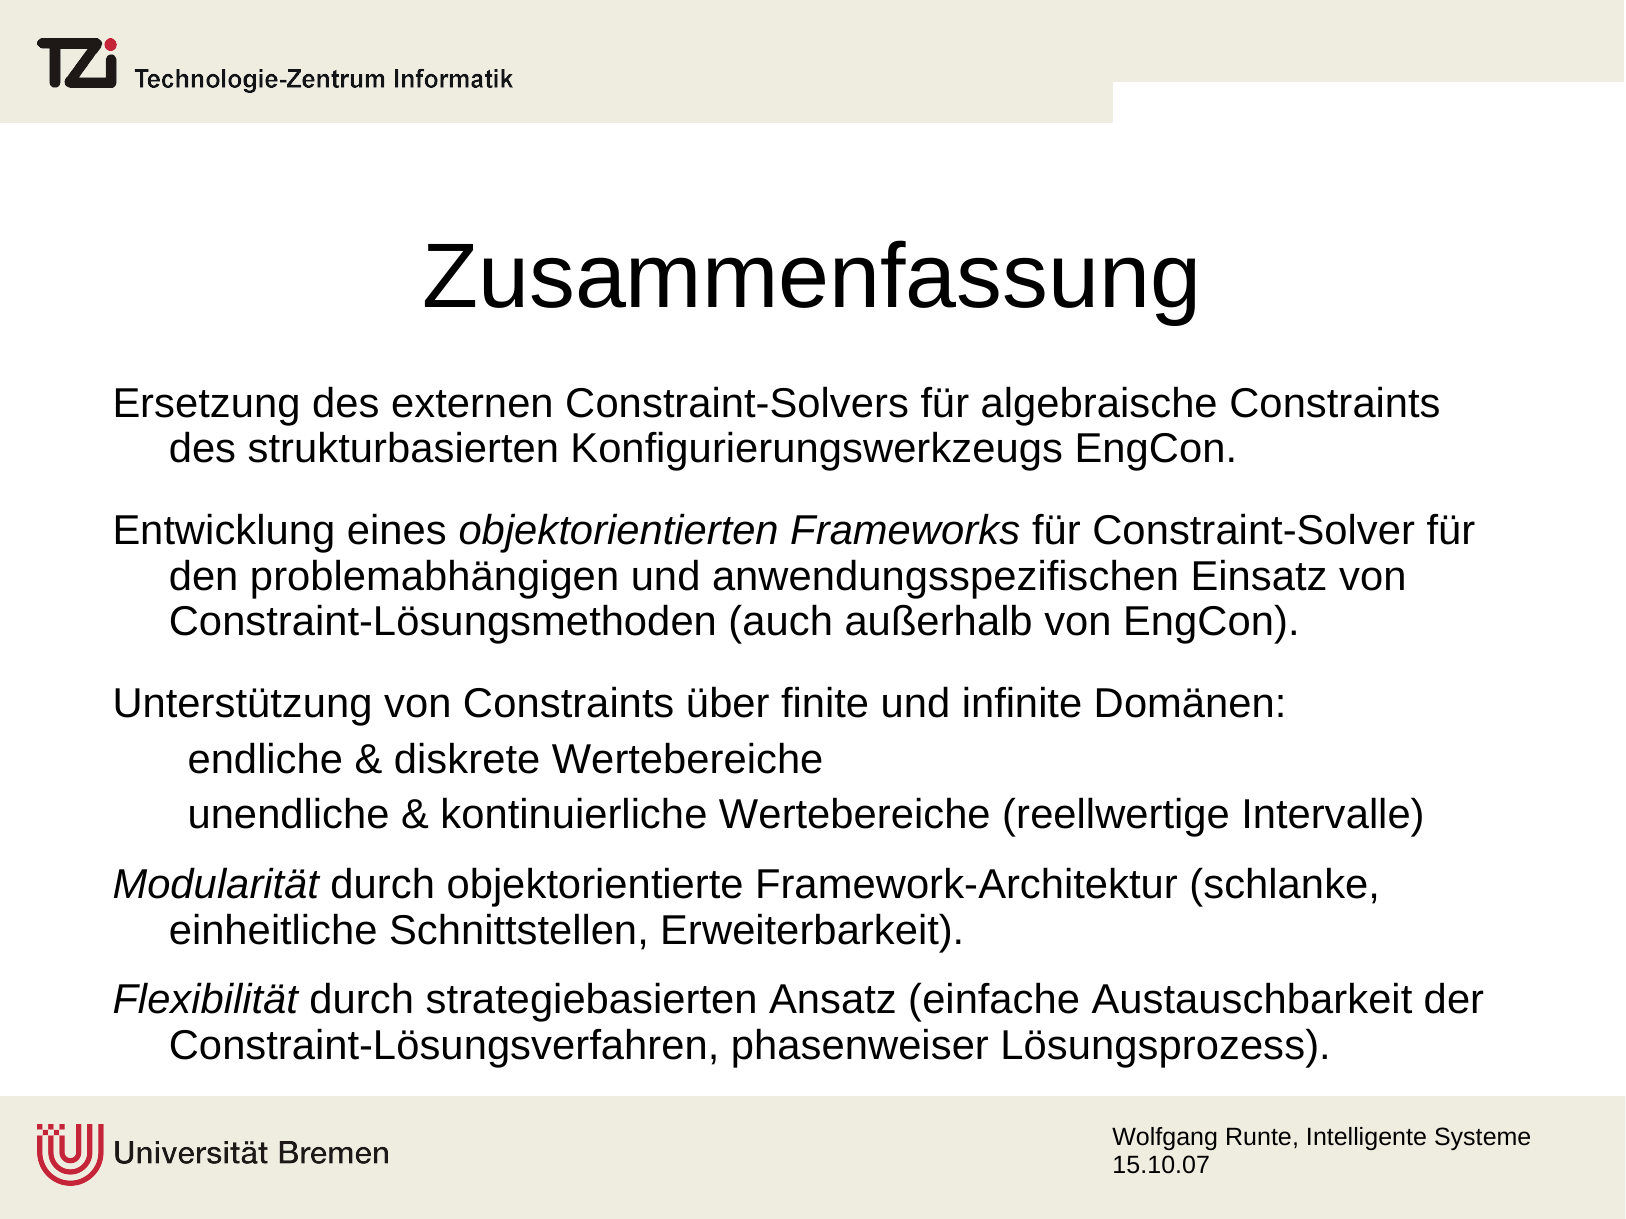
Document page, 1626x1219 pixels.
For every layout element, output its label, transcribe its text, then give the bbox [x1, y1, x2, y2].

list Ersetzung des externen Constraint-Solvers für algebraische Constraints des strukturbasierten Konfigurierungswerkzeugs EngCon. Entwicklung eines objektorientierten Frameworks für Constraint-Solver für den problemabhängigen und anwendungsspezifischen Einsatz von Constraint-Lösungsmethoden (auch außerhalb von EngCon). Unterstützung von Constraints über finite und infinite Domänen: endliche & diskrete Wertebereiche unendliche & kontinuierliche Wertebereiche (reellwertige Intervalle) Modularität durch objektorientierte Framework-Architektur (schlanke, einheitliche Schnittstellen, Erweiterbarkeit). Flexibilität durch strategiebasierten Ansatz (einfache Austauschbarkeit der Constraint-Lösungsverfahren, phasenweiser Lösungsprozess). [112, 381, 1513, 1126]
picture [37, 1124, 388, 1186]
title Zusammenfassung [112, 162, 1513, 381]
picture [37, 38, 513, 93]
